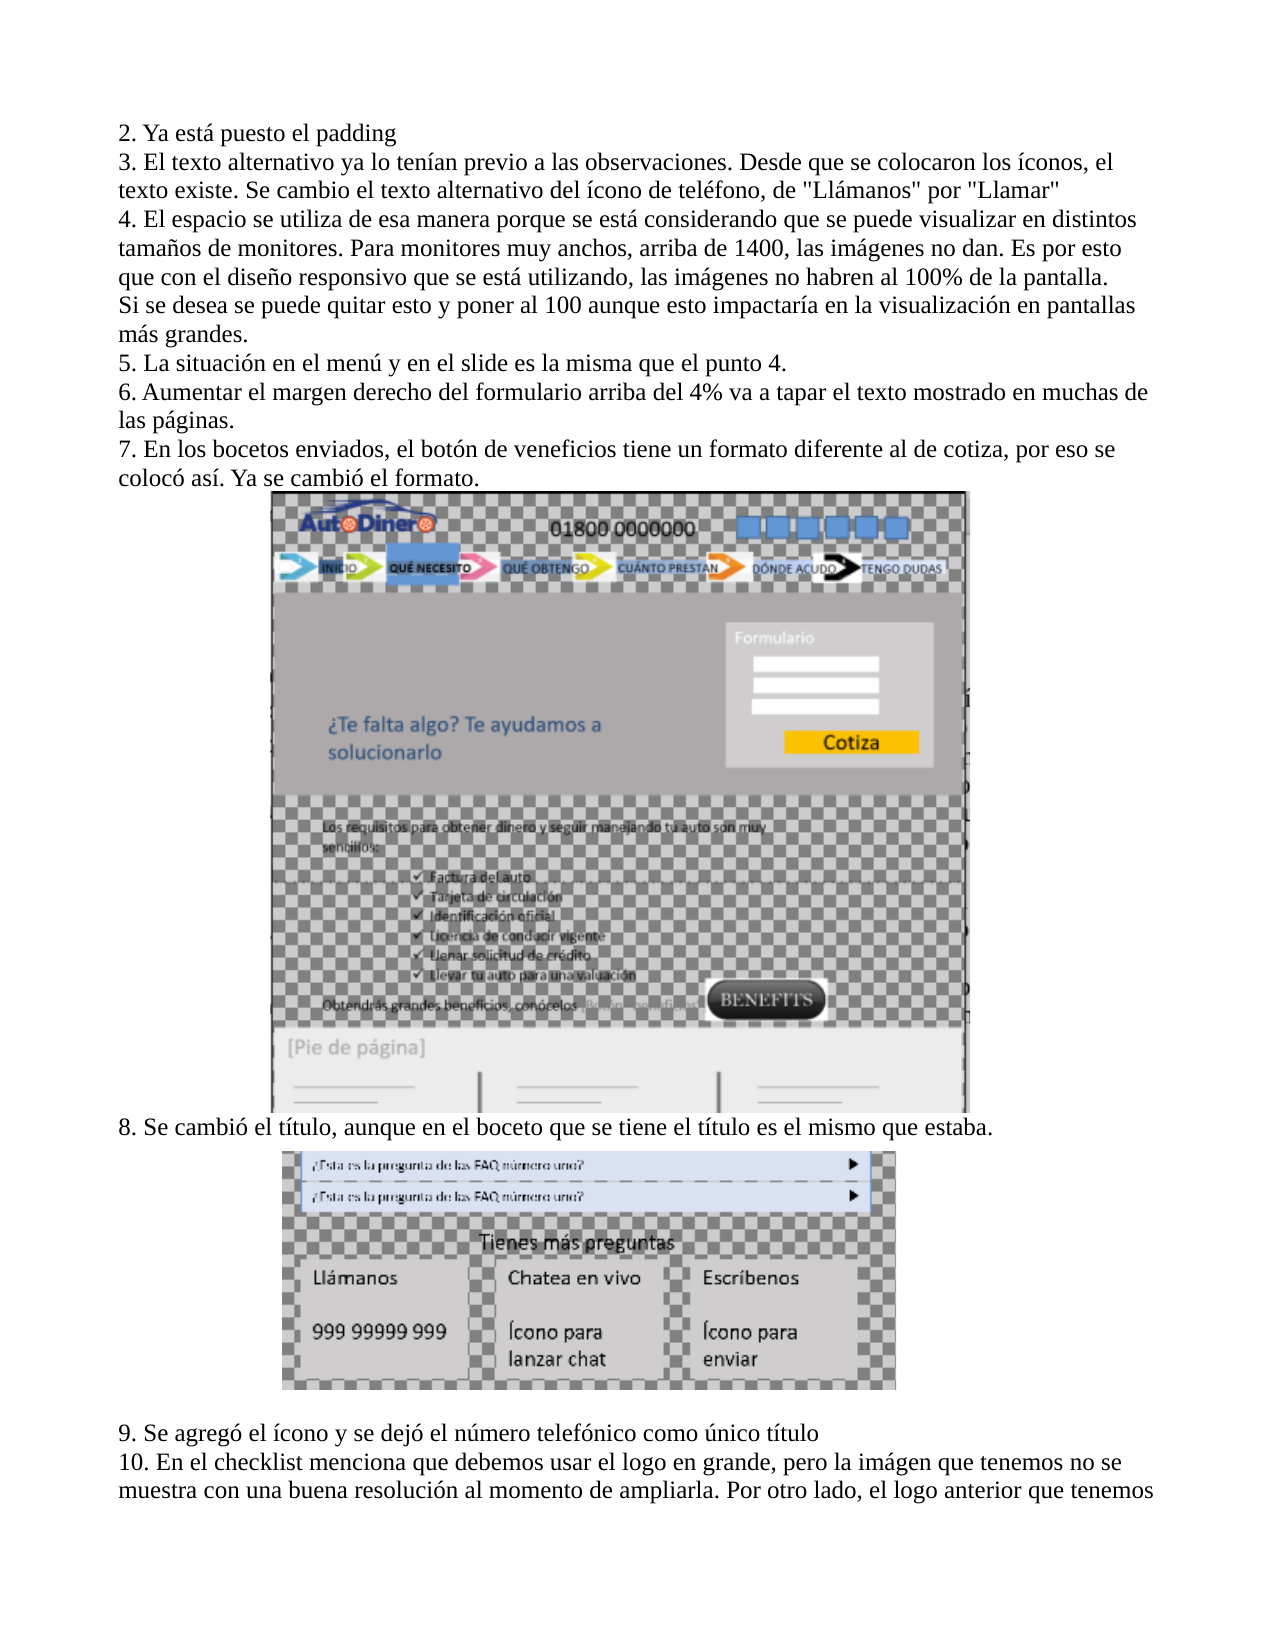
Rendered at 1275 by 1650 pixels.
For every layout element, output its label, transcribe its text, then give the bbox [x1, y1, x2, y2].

text 10. En el checklist menciona que debemos usar el logo en grande, pero la imágen que tenemos no se muestra con una buena resolución al momento de ampliarla. Por otro lado, el logo anterior que tenemos [118, 1447, 1157, 1504]
text 2. Ya está puesto el padding [118, 118, 1157, 147]
text 4. El espacio se utiliza de esa manera porque se está considerando que se puede visualizar en distintos tamaños de monitores. Para monitores muy anchos, arriba de 1400, las imágenes no dan. Es por esto que con el diseño responsivo que se está utilizando, las imágenes no habren al 100% de la pantalla. [118, 204, 1157, 291]
text 7. En los bocetos enviados, el botón de veneficios tiene un formato diferente al de cotiza, por eso se colocó así. Ya se cambió el formato. [118, 434, 1157, 492]
text 5. La situación en el menú y en el slide es la misma que el punto 4. [118, 348, 1157, 377]
text 6. Aumentar el margen derecho del formulario arriba del 4% va a tapar el texto mostrado en muchas de las páginas. [118, 377, 1157, 434]
text Si se desea se puede quitar esto y poner al 100 aunque esto impactaría en la visualización en pantallas más grandes. [118, 291, 1157, 348]
text 9. Se agregó el ícono y se dejó el número telefónico como único título [118, 1418, 1157, 1447]
text 3. El texto alternativo ya lo tenían previo a las observaciones. Desde que se colocaron los íconos, el texto existe. Se cambio el texto alternativo del ícono de teléfono, de "Llámanos" por "Llamar" [118, 147, 1157, 204]
picture [270, 491, 971, 1113]
text 8. Se cambió el título, aunque en el boceto que se tiene el título es el mismo que estaba. [118, 1113, 1157, 1141]
picture [282, 1151, 897, 1390]
